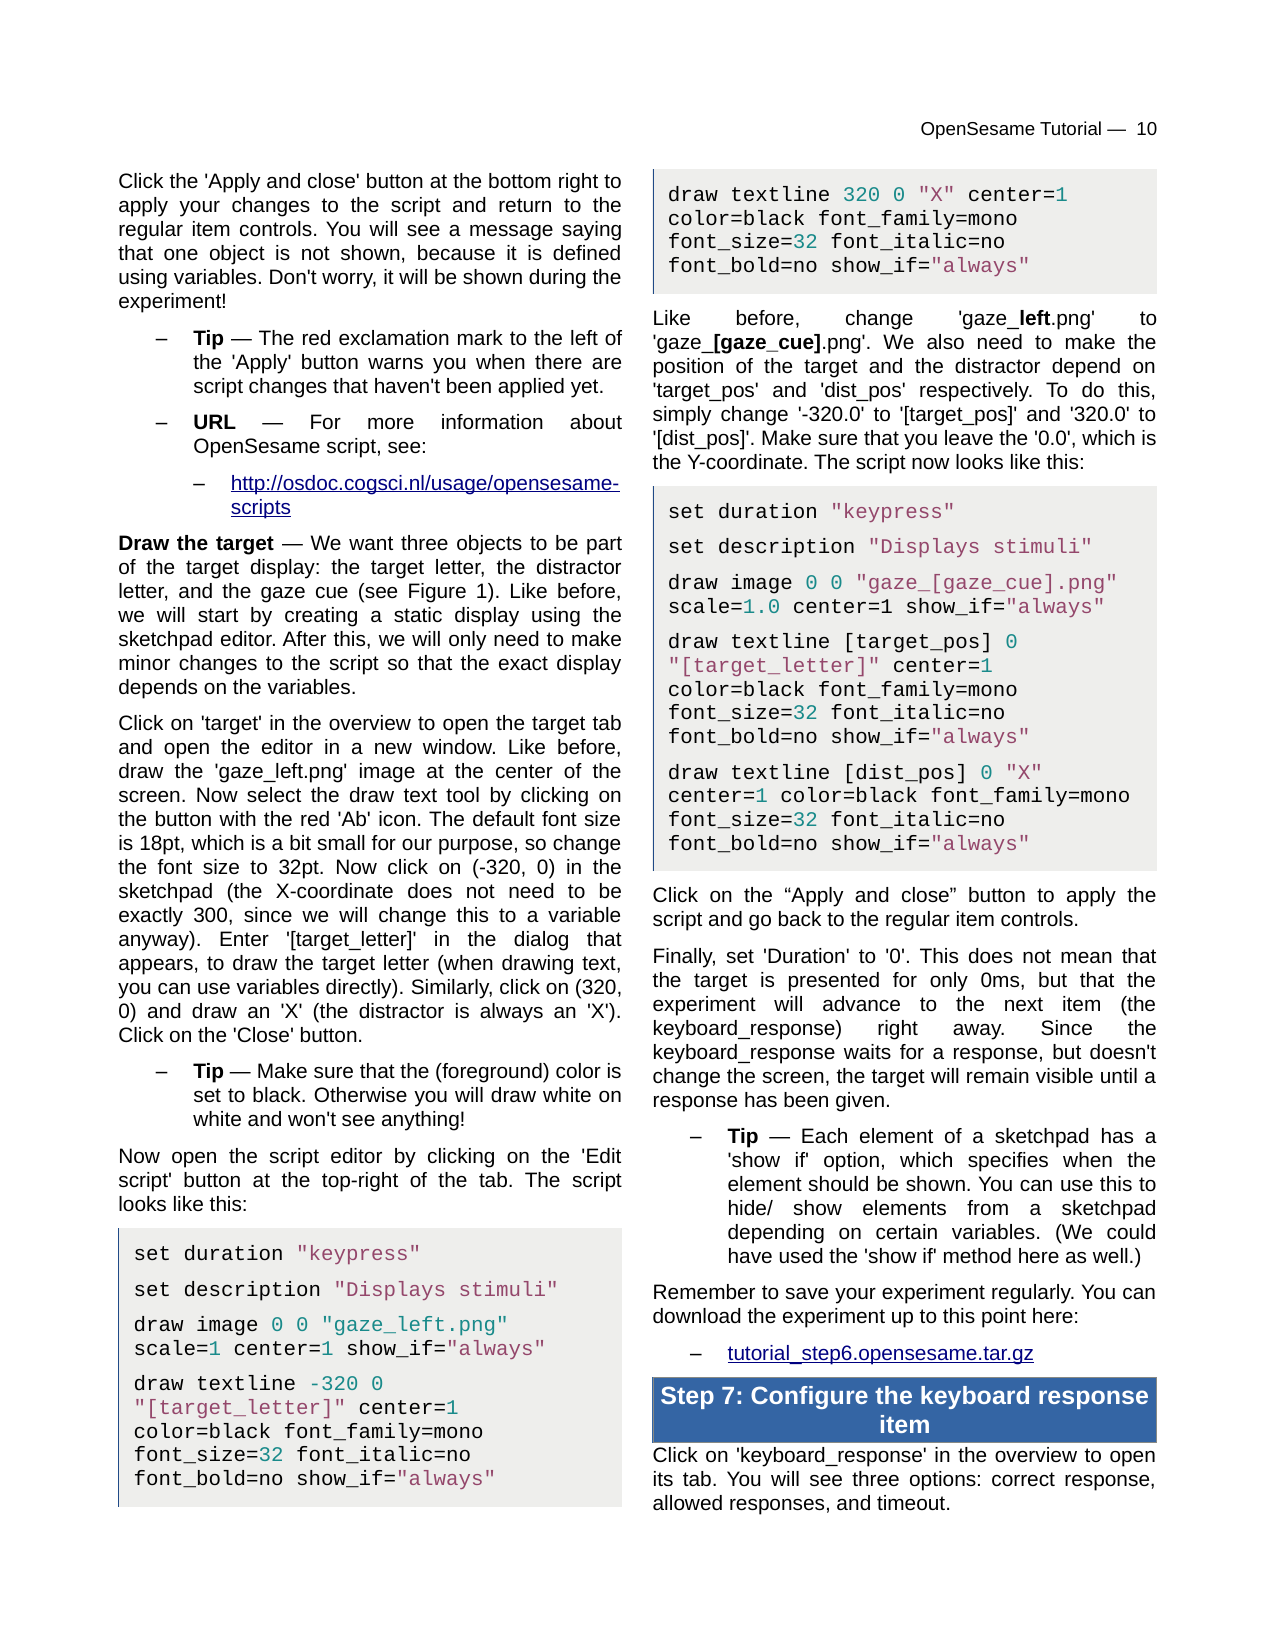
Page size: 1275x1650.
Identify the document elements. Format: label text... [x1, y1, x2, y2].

text draw textline -320 0 "[target_letter]" center=1 color=black font_family=mono font_size=32 font_italic=no font_bold=no show_if="always" [119, 1358, 622, 1507]
text Like before, change 'gaze_left.png' to 'gaze_[gaze_cue].png'. We also need to make the position of the target and the distractor depend on 'target_pos' and 'dist_pos' respectively. To do this, simply change '-320.0' to '[target_pos]' and '320.0' to '[dist_pos]'. Make sure that you leave the '0.0', which is the Y-coordinate. The script now looks like this: [652, 306, 1157, 473]
text draw image 0 0 "gaze_[gaze_cue].png" scale=1.0 center=1 show_if="always" [654, 557, 1157, 616]
subtitle Step 7: Configure the keyboard response item [654, 1378, 1156, 1442]
text set description "Displays stimuli" [654, 522, 1157, 557]
text set duration "keypress" [654, 486, 1157, 522]
list Tip — Make sure that the (foreground) color is set to black. Otherwise you will draw white on white and won't see anything! [156, 1059, 622, 1131]
list http://osdoc.cogsci.nl/usage/opensesame-scripts [193, 470, 622, 518]
list Tip — The red exclamation mark to the left of the 'Apply' button warns you when there are script changes that haven't been applied yet. [156, 325, 622, 397]
text Now open the script editor by clicking on the 'Edit script' button at the top-right of the tab. The script looks like this: [118, 1143, 622, 1215]
text set duration "keypress" [119, 1228, 622, 1263]
text draw textline [target_pos] 0 "[target_letter]" center=1 color=black font_family=mono font_size=32 font_italic=no font_bold=no show_if="always" [654, 616, 1157, 747]
list Tip — Each element of a sketchpad has a 'show if' option, which specifies when the element should be shown. You can use this to hide/ show elements from a sketchpad depending on certain variables. (We could have used the 'show if' method here as well.) [690, 1124, 1157, 1268]
text Click on 'keyboard_response' in the overview to open its tab. You will see three options: correct response, allowed responses, and timeout. [652, 1443, 1157, 1515]
text Click on the “Apply and close” button to apply the script and go back to the regular item controls. [652, 883, 1157, 931]
text draw textline 320 0 "X" center=1 color=black font_family=mono font_size=32 font_italic=no font_bold=no show_if="always" [654, 169, 1157, 294]
list tutorial_step6.opensesame.tar.gz [690, 1341, 1157, 1365]
text draw image 0 0 "gaze_left.png" scale=1 center=1 show_if="always" [119, 1299, 622, 1358]
text Draw the target — We want three objects to be part of the target display: the target letter, the distractor letter, and the gaze cue (see Figure 1). Like before, we will start by creating a static display using the sketchpad editor. After this, we will only need to make minor changes to the script so that the exact display depends on the variables. [118, 531, 622, 699]
text draw textline [dist_pos] 0 "X" center=1 color=black font_family=mono font_size=32 font_italic=no font_bold=no show_if="always" [654, 747, 1157, 871]
list URL — For more information about OpenSesame script, see: [156, 410, 622, 458]
text Finally, set 'Duration' to '0'. This does not mean that the target is presented for only 0ms, but that the experiment will advance to the next item (the keyboard_response) right away. Since the keyboard_response waits for a response, but doesn't change the screen, the target will remain visible until a response has been given. [652, 944, 1157, 1111]
text set description "Displays stimuli" [119, 1263, 622, 1299]
text Click on 'target' in the overview to open the target tab and open the editor in a new window. Like before, draw the 'gaze_left.png' image at the center of the screen. Now select the draw text tool by clicking on the button with the red 'Ab' icon. The default font size is 18pt, which is a bit small for our purpose, so change the font size to 32pt. Now click on (-320, 0) in the sketchpad (the X-coordinate does not need to be exactly 300, since we will change this to a variable anyway). Enter '[target_letter]' in the dialog that appears, to draw the target letter (when drawing text, you can use variables directly). Similarly, click on (320, 0) and draw an 'X' (the distractor is always an 'X'). Click on the 'Close' button. [118, 711, 622, 1047]
text Remember to save your experiment regularly. You can download the experiment up to this point here: [652, 1280, 1157, 1328]
text Click the 'Apply and close' button at the bottom right to apply your changes to the script and return to the regular item controls. You will see a message saying that one object is not shown, because it is defined using variables. Don't worry, it will be shown during the experiment! [118, 169, 622, 313]
